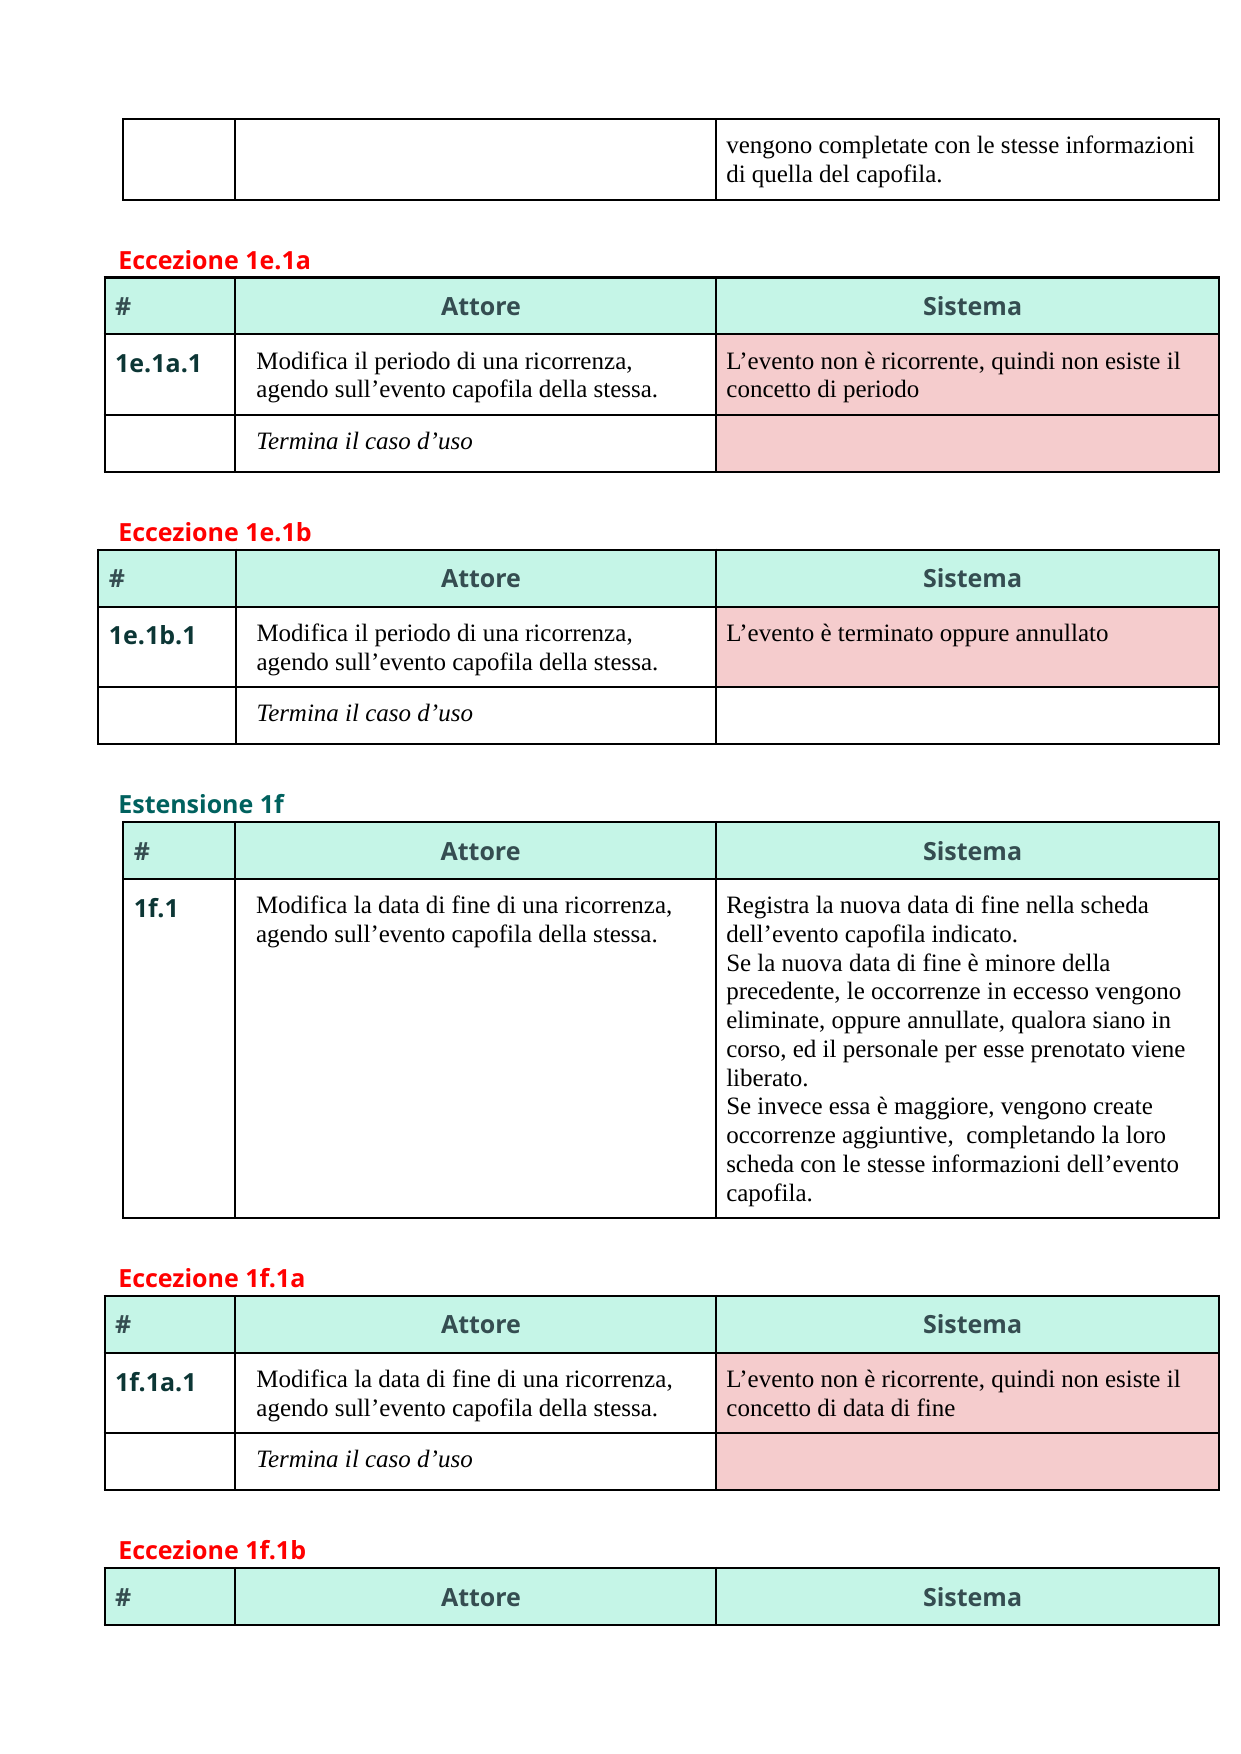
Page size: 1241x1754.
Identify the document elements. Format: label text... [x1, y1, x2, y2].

table_cell [717, 416, 1218, 471]
table_header Sistema [717, 1569, 1218, 1624]
table_cell Modifica la data di fine di una ricorrenza, agendo sull’evento capofila della stessa. [236, 880, 715, 1217]
table_cell L’evento non è ricorrente, quindi non esiste il concetto di periodo [717, 335, 1218, 414]
table_cell Termina il caso d’uso [237, 688, 715, 743]
table_header # [106, 279, 234, 333]
subtitle Eccezione 1f.1a [118, 1261, 1122, 1295]
table_header # [106, 1569, 234, 1624]
subtitle Eccezione 1e.1a [118, 242, 1122, 276]
table_cell Modifica il periodo di una ricorrenza, agendo sull’evento capofila della stessa. [237, 608, 715, 686]
table_cell 1f.1a.1 [106, 1354, 234, 1432]
table_cell Registra la nuova data di fine nella scheda dell’evento capofila indicato. Se la nuova data di fine è minore della precedente, le occorrenze in eccesso vengono eliminate, oppure annullate, qualora siano in corso, ed il personale per esse prenotato viene liberato. Se invece essa è maggiore, vengono create occorrenze aggiuntive, completando la loro scheda con le stesse informazioni dell’evento capofila. [717, 880, 1218, 1217]
table_cell [99, 688, 235, 743]
table_header Attore [236, 279, 715, 333]
table_cell [236, 120, 715, 198]
subtitle Estensione 1f [118, 787, 1122, 821]
table_cell vengono completate con le stesse informazioni di quella del capofila. [717, 120, 1218, 198]
table_header Attore [236, 1569, 715, 1624]
subtitle Eccezione 1f.1b [118, 1533, 1122, 1567]
table_header Attore [236, 823, 715, 878]
table_cell 1f.1 [124, 880, 234, 1217]
table_cell 1e.1b.1 [99, 608, 235, 686]
subtitle Eccezione 1e.1b [118, 514, 1122, 548]
table_header Attore [236, 1297, 715, 1352]
table_header Sistema [717, 823, 1218, 878]
table_cell Modifica la data di fine di una ricorrenza, agendo sull’evento capofila della stessa. [236, 1354, 715, 1432]
table_cell [106, 1434, 234, 1489]
table_header # [124, 823, 234, 878]
table_cell L’evento non è ricorrente, quindi non esiste il concetto di data di fine [717, 1354, 1218, 1432]
table_header # [99, 551, 235, 606]
table_cell L’evento è terminato oppure annullato [717, 608, 1218, 686]
table_cell Termina il caso d’uso [236, 416, 715, 471]
table_header # [106, 1297, 234, 1352]
table_header Sistema [717, 551, 1218, 606]
table_cell 1e.1a.1 [106, 335, 234, 414]
table_header Sistema [717, 1297, 1218, 1352]
table_cell Modifica il periodo di una ricorrenza, agendo sull’evento capofila della stessa. [236, 335, 715, 414]
table_header Attore [237, 551, 715, 606]
table_header Sistema [717, 279, 1218, 333]
table_cell [124, 120, 234, 198]
table_cell [106, 416, 234, 471]
table_cell Termina il caso d’uso [236, 1434, 715, 1489]
table_cell [717, 688, 1218, 743]
table_cell [717, 1434, 1218, 1489]
